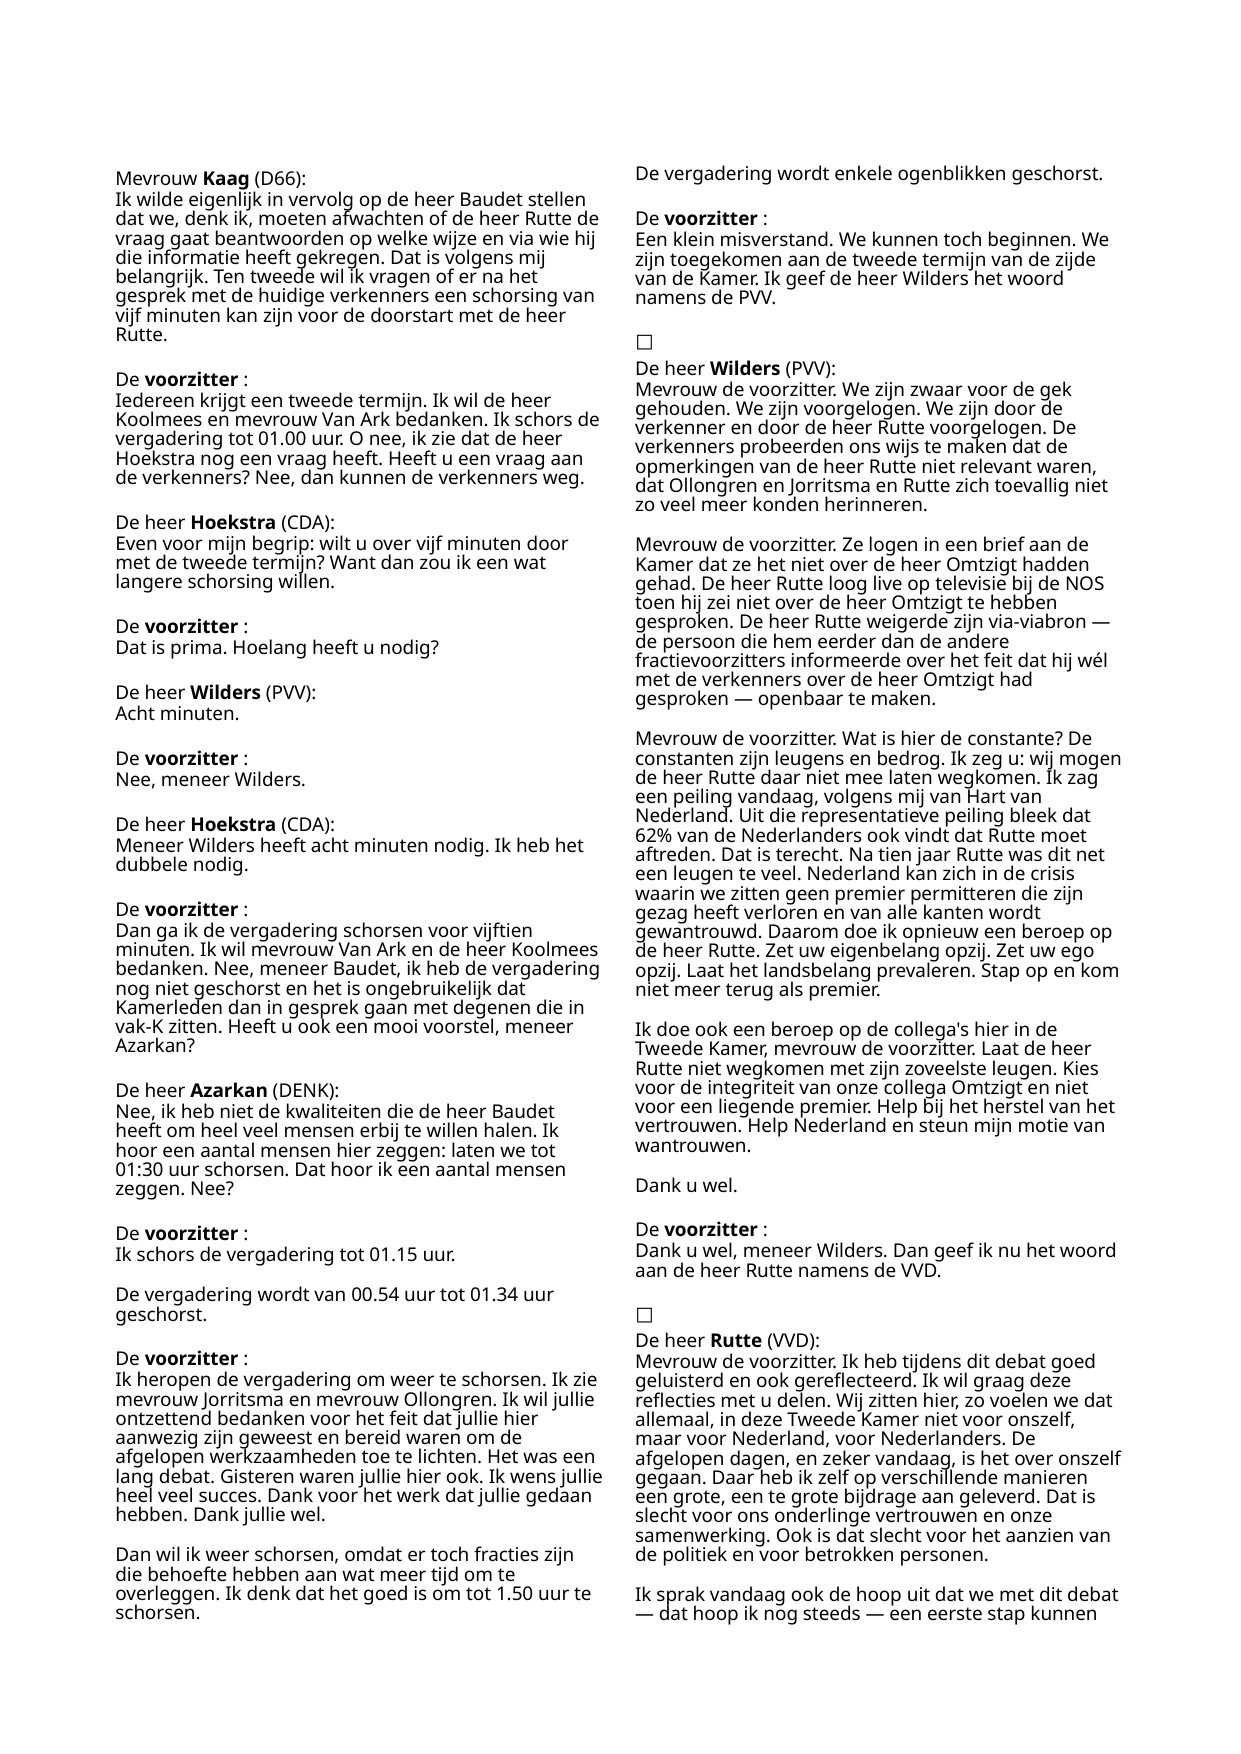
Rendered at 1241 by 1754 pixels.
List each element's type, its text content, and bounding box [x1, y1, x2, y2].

text De vergadering wordt enkele ogenblikken geschorst. [635, 165, 1125, 185]
text De heer Rutte (VVD): [635, 1327, 1125, 1353]
text Mevrouw Kaag (D66): [115, 165, 605, 191]
text De voorzitter : [115, 896, 605, 922]
text De voorzitter : [635, 206, 1125, 231]
text Een klein misverstand. We kunnen toch beginnen. We zijn toegekomen aan de tweede termijn van de zijde van de Kamer. Ik geef de heer Wilders het woord namens de PVV. [635, 231, 1125, 308]
text De heer Hoekstra (CDA): [115, 811, 605, 837]
text Even voor mijn begrip: wilt u over vijf minuten door met de tweede termijn? Want dan zou ik een wat langere schorsing willen. [115, 535, 605, 593]
text Mevrouw de voorzitter. Ze logen in een brief aan de Kamer dat ze het niet over de heer Omtzigt hadden gehad. De heer Rutte loog live op televisie bij de NOS toen hij zei niet over de heer Omtzigt te hebben gesproken. De heer Rutte weigerde zijn via-viabron — de persoon die hem eerder dan de andere fractievoorzitters informeerde over het feit dat hij wél met de verkenners over de heer Omtzigt had gesproken — openbaar te maken. [635, 536, 1125, 710]
text Ik doe ook een beroep op de collega's hier in de Tweede Kamer, mevrouw de voorzitter. Laat de heer Rutte niet wegkomen met zijn zoveelste leugen. Kies voor de integriteit van onze collega Omtzigt en niet voor een liegende premier. Help bij het herstel van het vertrouwen. Help Nederland en steun mijn motie van wantrouwen. [635, 1021, 1125, 1156]
text Mevrouw de voorzitter. Wat is hier de constante? De constanten zijn leugens en bedrog. Ik zeg u: wij mogen de heer Rutte daar niet mee laten wegkomen. Ik zag een peiling vandaag, volgens mij van Hart van Nederland. Uit die representatieve peiling bleek dat 62% van de Nederlanders ook vindt dat Rutte moet aftreden. Dat is terecht. Na tien jaar Rutte was dit net een leugen te veel. Nederland kan zich in de crisis waarin we zitten geen premier permitteren die zijn gezag heeft verloren en van alle kanten wordt gewantrouwd. Daarom doe ik opnieuw een beroep op de heer Rutte. Zet uw eigenbelang opzij. Zet uw ego opzij. Laat het landsbelang prevaleren. Stap op en kom niet meer terug als premier. [635, 730, 1125, 1000]
text De voorzitter : [115, 1346, 605, 1371]
text De vergadering wordt van 00.54 uur tot 01.34 uur geschorst. [115, 1286, 605, 1325]
text De voorzitter : [635, 1217, 1125, 1242]
text Nee, meneer Wilders. [115, 771, 605, 790]
text Ik sprak vandaag ook de hoop uit dat we met dit debat — dat hoop ik nog steeds — een eerste stap kunnen [635, 1586, 1125, 1624]
text Mevrouw de voorzitter. Ik heb tijdens dit debat goed geluisterd en ook gereflecteerd. Ik wil graag deze reflecties met u delen. Wij zitten hier, zo voelen we dat allemaal, in deze Tweede Kamer niet voor onszelf, maar voor Nederland, voor Nederlanders. De afgelopen dagen, en zeker vandaag, is het over onszelf gegaan. Daar heb ik zelf op verschillende manieren een grote, een te grote bijdrage aan geleverd. Dat is slecht voor ons onderlinge vertrouwen en onze samenwerking. Ook is dat slecht voor het aanzien van de politiek en voor betrokken personen. [635, 1353, 1125, 1565]
text Ik heropen de vergadering om weer te schorsen. Ik zie mevrouw Jorritsma en mevrouw Ollongren. Ik wil jullie ontzettend bedanken voor het feit dat jullie hier aanwezig zijn geweest en bereid waren om de afgelopen werkzaamheden toe te lichten. Het was een lang debat. Gisteren waren jullie hier ook. Ik wens jullie heel veel succes. Dank voor het werk dat jullie gedaan hebben. Dank jullie wel. [115, 1371, 605, 1526]
text Ik wilde eigenlijk in vervolg op de heer Baudet stellen dat we, denk ik, moeten afwachten of de heer Rutte de vraag gaat beantwoorden op welke wijze en via wie hij die informatie heeft gekregen. Dat is volgens mij belangrijk. Ten tweede wil ik vragen of er na het gesprek met de huidige verkenners een schorsing van vijf minuten kan zijn voor de doorstart met de heer Rutte. [115, 191, 605, 345]
text De voorzitter : [115, 613, 605, 639]
text De voorzitter : [115, 745, 605, 771]
text ⬜ [635, 1302, 1125, 1327]
text Iedereen krijgt een tweede termijn. Ik wil de heer Koolmees en mevrouw Van Ark bedanken. Ik schors de vergadering tot 01.00 uur. O nee, ik zie dat de heer Hoekstra nog een vraag heeft. Heeft u een vraag aan de verkenners? Nee, dan kunnen de verkenners weg. [115, 392, 605, 488]
text De heer Wilders (PVV): [115, 679, 605, 705]
text Dat is prima. Hoelang heeft u nodig? [115, 639, 605, 658]
text Mevrouw de voorzitter. We zijn zwaar voor de gek gehouden. We zijn voorgelogen. We zijn door de verkenner en door de heer Rutte voorgelogen. De verkenners probeerden ons wijs te maken dat de opmerkingen van de heer Rutte niet relevant waren, dat Ollongren en Jorritsma en Rutte zich toevallig niet zo veel meer konden herinneren. [635, 381, 1125, 516]
text Dan wil ik weer schorsen, omdat er toch fracties zijn die behoefte hebben aan wat meer tijd om te overleggen. Ik denk dat het goed is om tot 1.50 uur te schorsen. [115, 1546, 605, 1623]
text De heer Wilders (PVV): [635, 355, 1125, 381]
text Nee, ik heb niet de kwaliteiten die de heer Baudet heeft om heel veel mensen erbij te willen halen. Ik hoor een aantal mensen hier zeggen: laten we tot 01:30 uur schorsen. Dat hoor ik een aantal mensen zeggen. Nee? [115, 1103, 605, 1199]
text De heer Hoekstra (CDA): [115, 509, 605, 535]
text De voorzitter : [115, 1220, 605, 1246]
text Acht minuten. [115, 705, 605, 724]
text ⬜ [635, 329, 1125, 355]
text Dank u wel. [635, 1177, 1125, 1196]
text Dank u wel, meneer Wilders. Dan geef ik nu het woord aan de heer Rutte namens de VVD. [635, 1242, 1125, 1281]
text Dan ga ik de vergadering schorsen voor vijftien minuten. Ik wil mevrouw Van Ark en de heer Koolmees bedanken. Nee, meneer Baudet, ik heb de vergadering nog niet geschorst en het is ongebruikelijk dat Kamerleden dan in gesprek gaan met degenen die in vak-K zitten. Heeft u ook een mooi voorstel, meneer Azarkan? [115, 922, 605, 1057]
text Meneer Wilders heeft acht minuten nodig. Ik heb het dubbele nodig. [115, 837, 605, 875]
text De heer Azarkan (DENK): [115, 1077, 605, 1103]
text De voorzitter : [115, 366, 605, 392]
text Ik schors de vergadering tot 01.15 uur. [115, 1246, 605, 1265]
